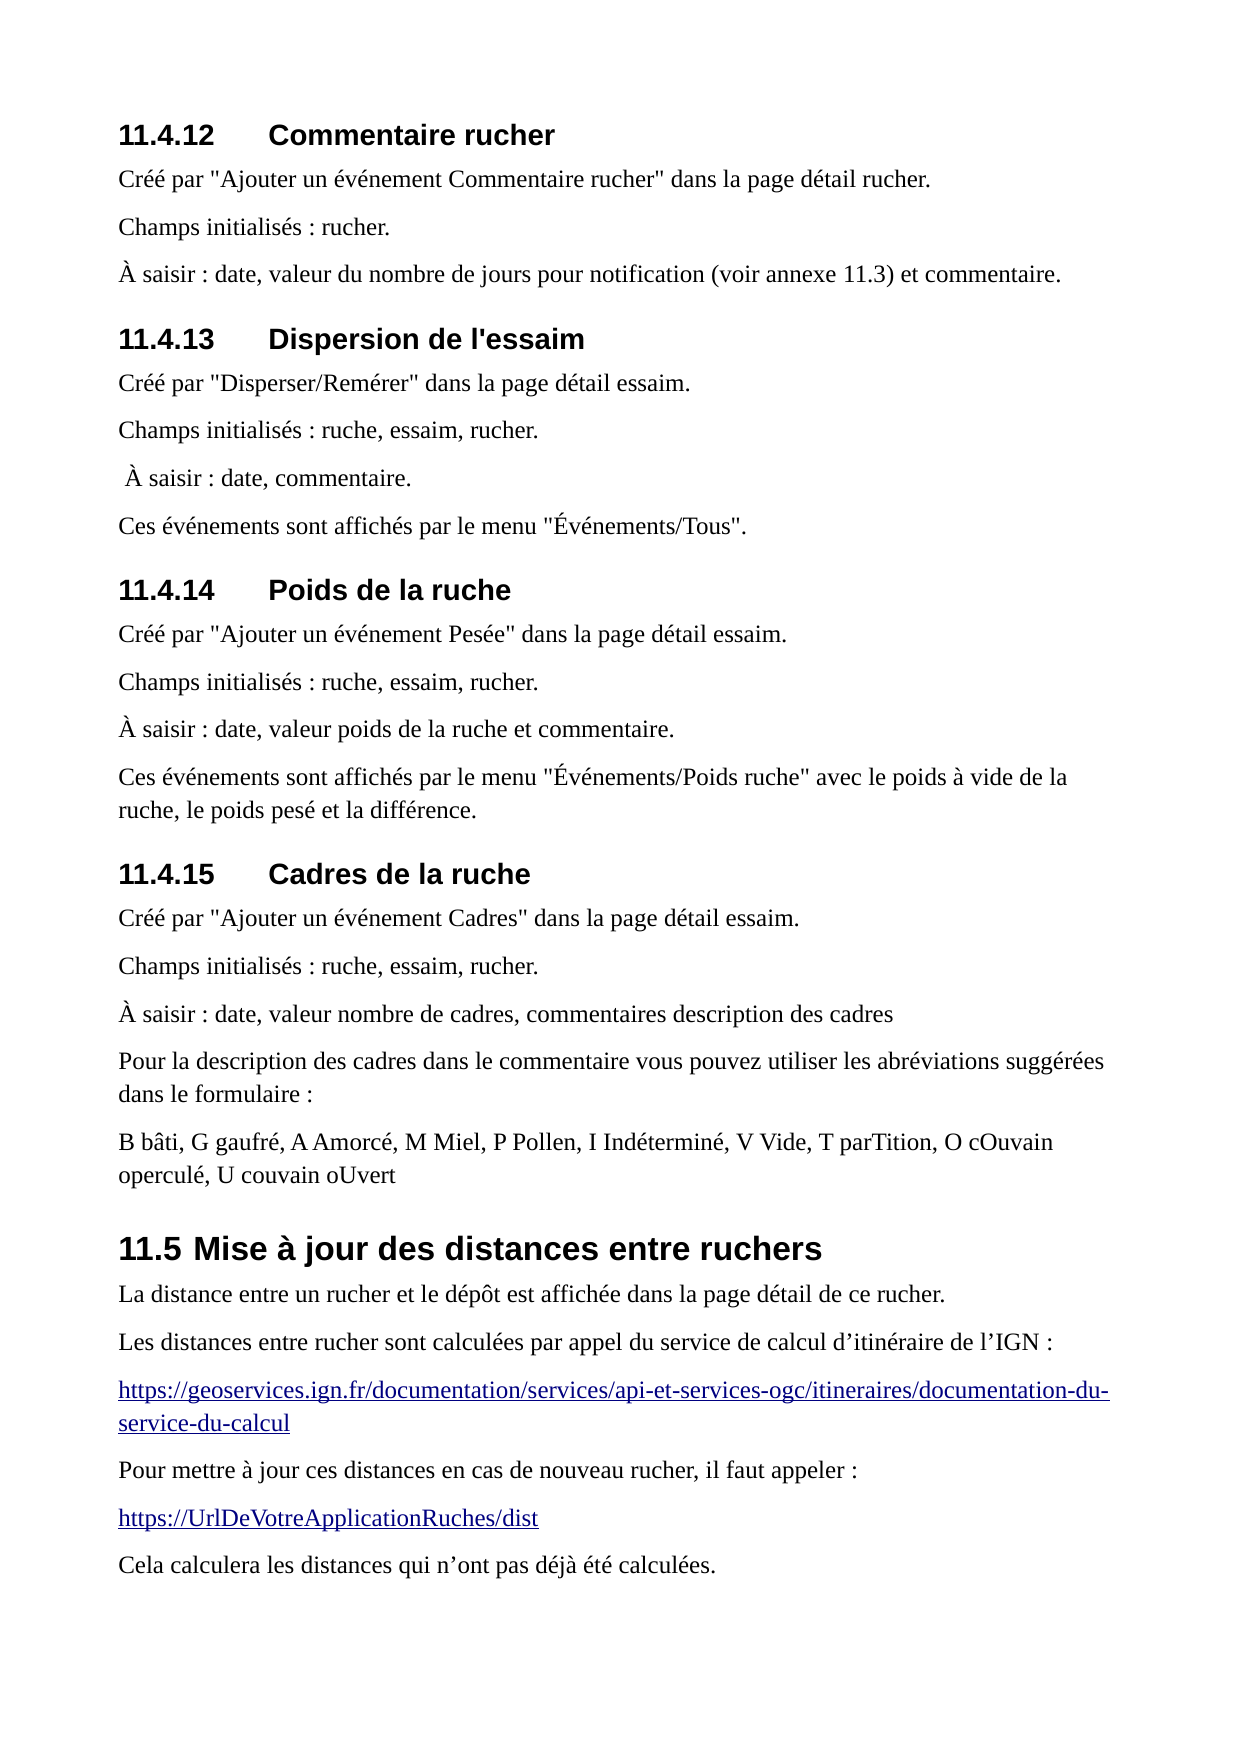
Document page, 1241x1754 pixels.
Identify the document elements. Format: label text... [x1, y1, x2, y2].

text Champs initialisés : rucher. [118, 212, 1122, 241]
subtitle Commentaire rucher [118, 118, 1122, 152]
text https://geoservices.ign.fr/documentation/services/api-et-services-ogc/itineraires/documentation-du-service-du-calcul [118, 1375, 1122, 1437]
text Champs initialisés : ruche, essaim, rucher. [118, 416, 1122, 444]
text B bâti, G gaufré, A Amorcé, M Miel, P Pollen, I Indéterminé, V Vide, T parTition, O cOuvain operculé, U couvain oUvert [118, 1127, 1122, 1189]
text Champs initialisés : ruche, essaim, rucher. [118, 951, 1122, 980]
text Pour mettre à jour ces distances en cas de nouveau rucher, il faut appeler : [118, 1455, 1122, 1484]
text https://UrlDeVotreApplicationRuches/dist [118, 1503, 1122, 1532]
text À saisir : date, commentaire. [118, 463, 1122, 492]
text Ces événements sont affichés par le menu "Événements/Poids ruche" avec le poids à vide de la ruche, le poids pesé et la différence. [118, 762, 1122, 824]
text Créé par "Disperser/Remérer" dans la page détail essaim. [118, 368, 1122, 397]
text À saisir : date, valeur poids de la ruche et commentaire. [118, 714, 1122, 743]
text Cela calculera les distances qui n’ont pas déjà été calculées. [118, 1551, 1122, 1579]
text À saisir : date, valeur nombre de cadres, commentaires description des cadres [118, 999, 1122, 1027]
subtitle Dispersion de l'essaim [118, 322, 1122, 356]
subtitle Poids de la ruche [118, 573, 1122, 607]
text Les distances entre rucher sont calculées par appel du service de calcul d’itinéraire de l’IGN : [118, 1327, 1122, 1356]
text Créé par "Ajouter un événement Pesée" dans la page détail essaim. [118, 619, 1122, 648]
text À saisir : date, valeur du nombre de jours pour notification (voir annexe 11.3) et commentaire. [118, 259, 1122, 288]
text La distance entre un rucher et le dépôt est affichée dans la page détail de ce rucher. [118, 1279, 1122, 1308]
text Créé par "Ajouter un événement Commentaire rucher" dans la page détail rucher. [118, 164, 1122, 193]
subtitle Mise à jour des distances entre ruchers [118, 1228, 1122, 1267]
text Ces événements sont affichés par le menu "Événements/Tous". [118, 511, 1122, 539]
text Pour la description des cadres dans le commentaire vous pouvez utiliser les abréviations suggérées dans le formulaire : [118, 1046, 1122, 1108]
text Champs initialisés : ruche, essaim, rucher. [118, 667, 1122, 696]
text Créé par "Ajouter un événement Cadres" dans la page détail essaim. [118, 903, 1122, 932]
subtitle Cadres de la ruche [118, 857, 1122, 891]
